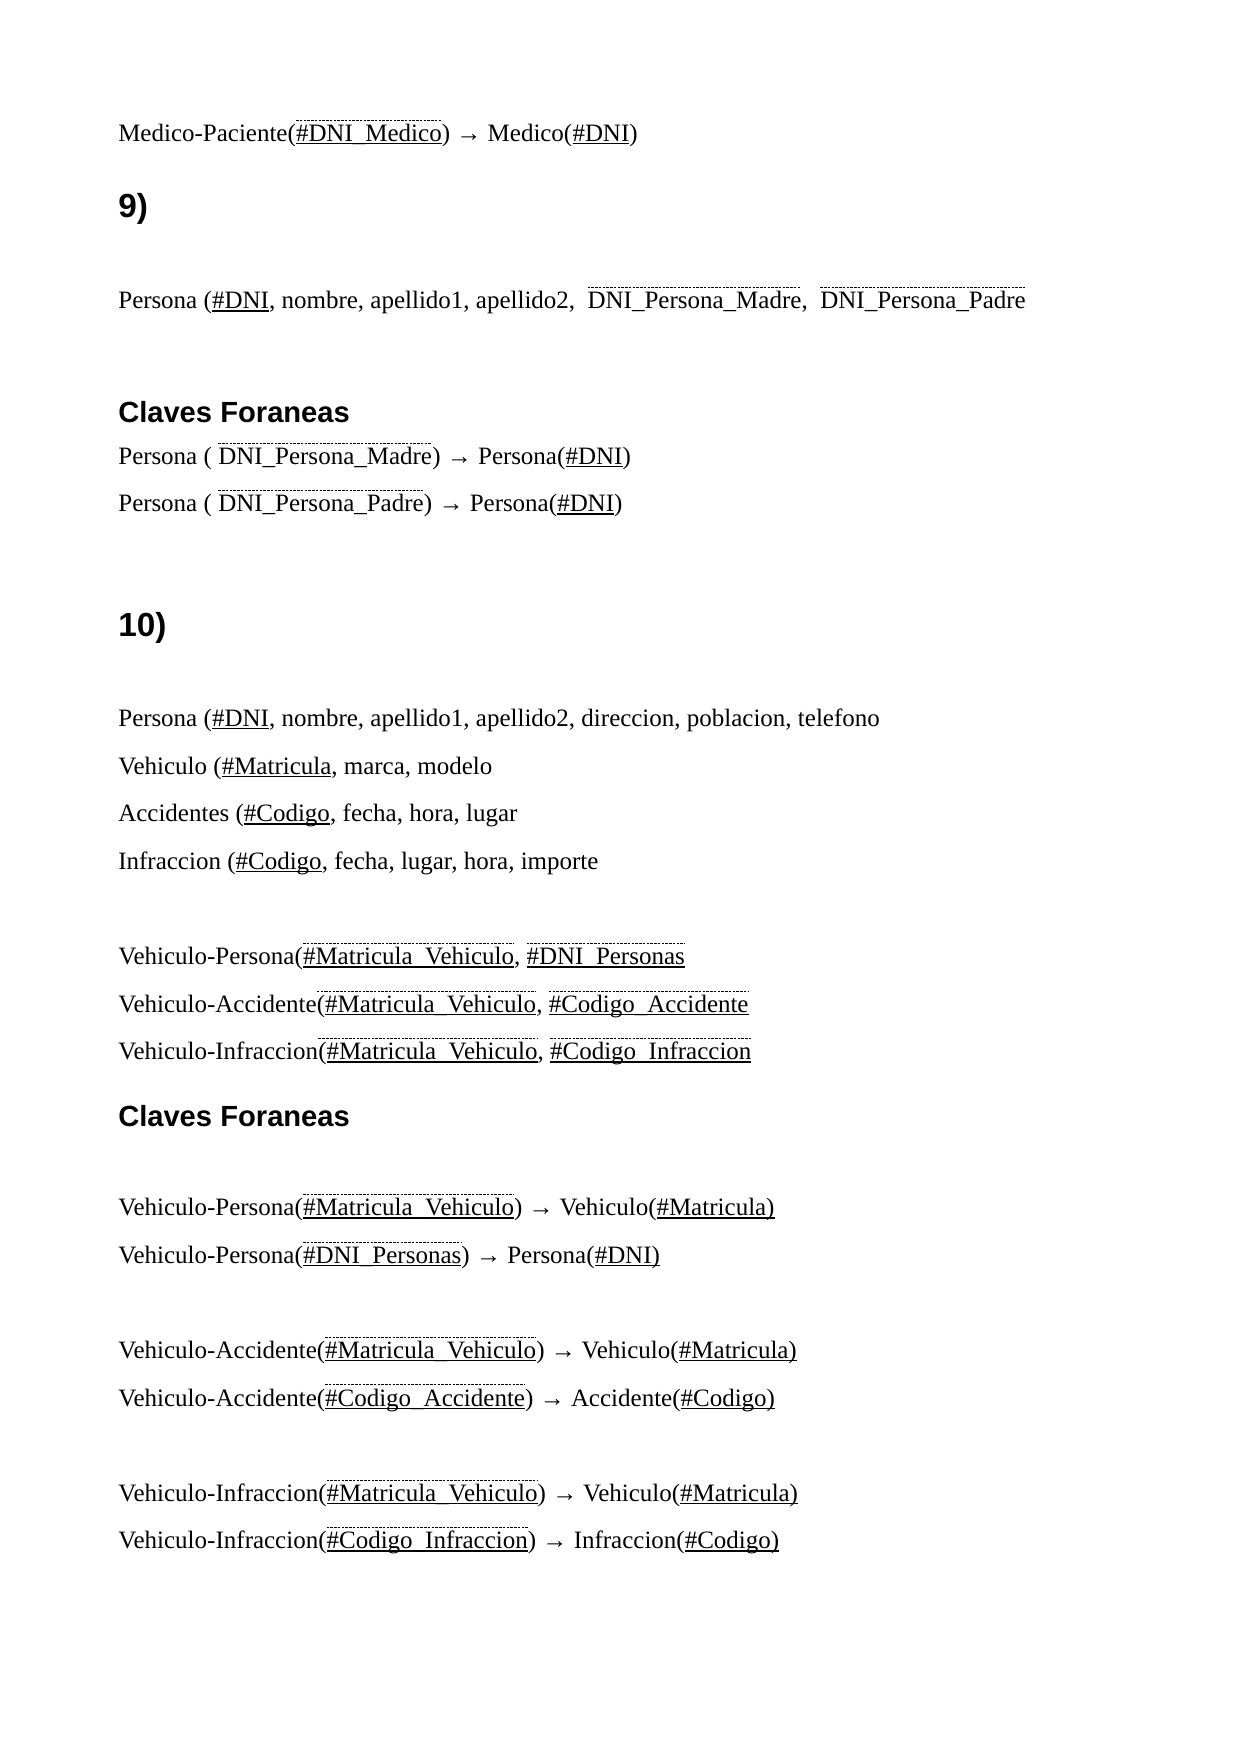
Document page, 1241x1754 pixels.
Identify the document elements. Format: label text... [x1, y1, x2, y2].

text Persona ( DNI_Persona_Madre) → Persona(#DNI) [118, 441, 1122, 470]
subtitle Claves Foraneas [118, 1098, 1122, 1132]
text Vehiculo-Accidente(#Codigo_Accidente) → Accidente(#Codigo) [118, 1383, 1122, 1411]
subtitle 9) [118, 187, 1122, 225]
text Vehiculo-Persona(#Matricula_Vehiculo, #DNI_Personas [118, 941, 1122, 970]
text Vehiculo-Accidente(#Matricula_Vehiculo) → Vehiculo(#Matricula) [118, 1335, 1122, 1364]
text Vehiculo-Infraccion(#Matricula_Vehiculo, #Codigo_Infraccion [118, 1036, 1122, 1065]
text Vehiculo-Accidente(#Matricula_Vehiculo, #Codigo_Accidente [118, 989, 1122, 1017]
text Vehiculo (#Matricula, marca, modelo [118, 751, 1122, 779]
text Vehiculo-Infraccion(#Matricula_Vehiculo) → Vehiculo(#Matricula) [118, 1478, 1122, 1507]
text Vehiculo-Infraccion(#Codigo_Infraccion) → Infraccion(#Codigo) [118, 1525, 1122, 1554]
text Vehiculo-Persona(#DNI_Personas) → Persona(#DNI) [118, 1240, 1122, 1268]
text Vehiculo-Persona(#Matricula_Vehiculo) → Vehiculo(#Matricula) [118, 1192, 1122, 1221]
subtitle 10) [118, 604, 1122, 643]
text Accidentes (#Codigo, fecha, hora, lugar [118, 798, 1122, 827]
text Persona (#DNI, nombre, apellido1, apellido2, direccion, poblacion, telefono [118, 703, 1122, 732]
subtitle Claves Foraneas [118, 395, 1122, 428]
text Medico-Paciente(#DNI_Medico) → Medico(#DNI) [118, 118, 1122, 147]
text Infraccion (#Codigo, fecha, lugar, hora, importe [118, 846, 1122, 875]
text Persona (#DNI, nombre, apellido1, apellido2, DNI_Persona_Madre, DNI_Persona_Padre [118, 285, 1122, 314]
text Persona ( DNI_Persona_Padre) → Persona(#DNI) [118, 488, 1122, 517]
